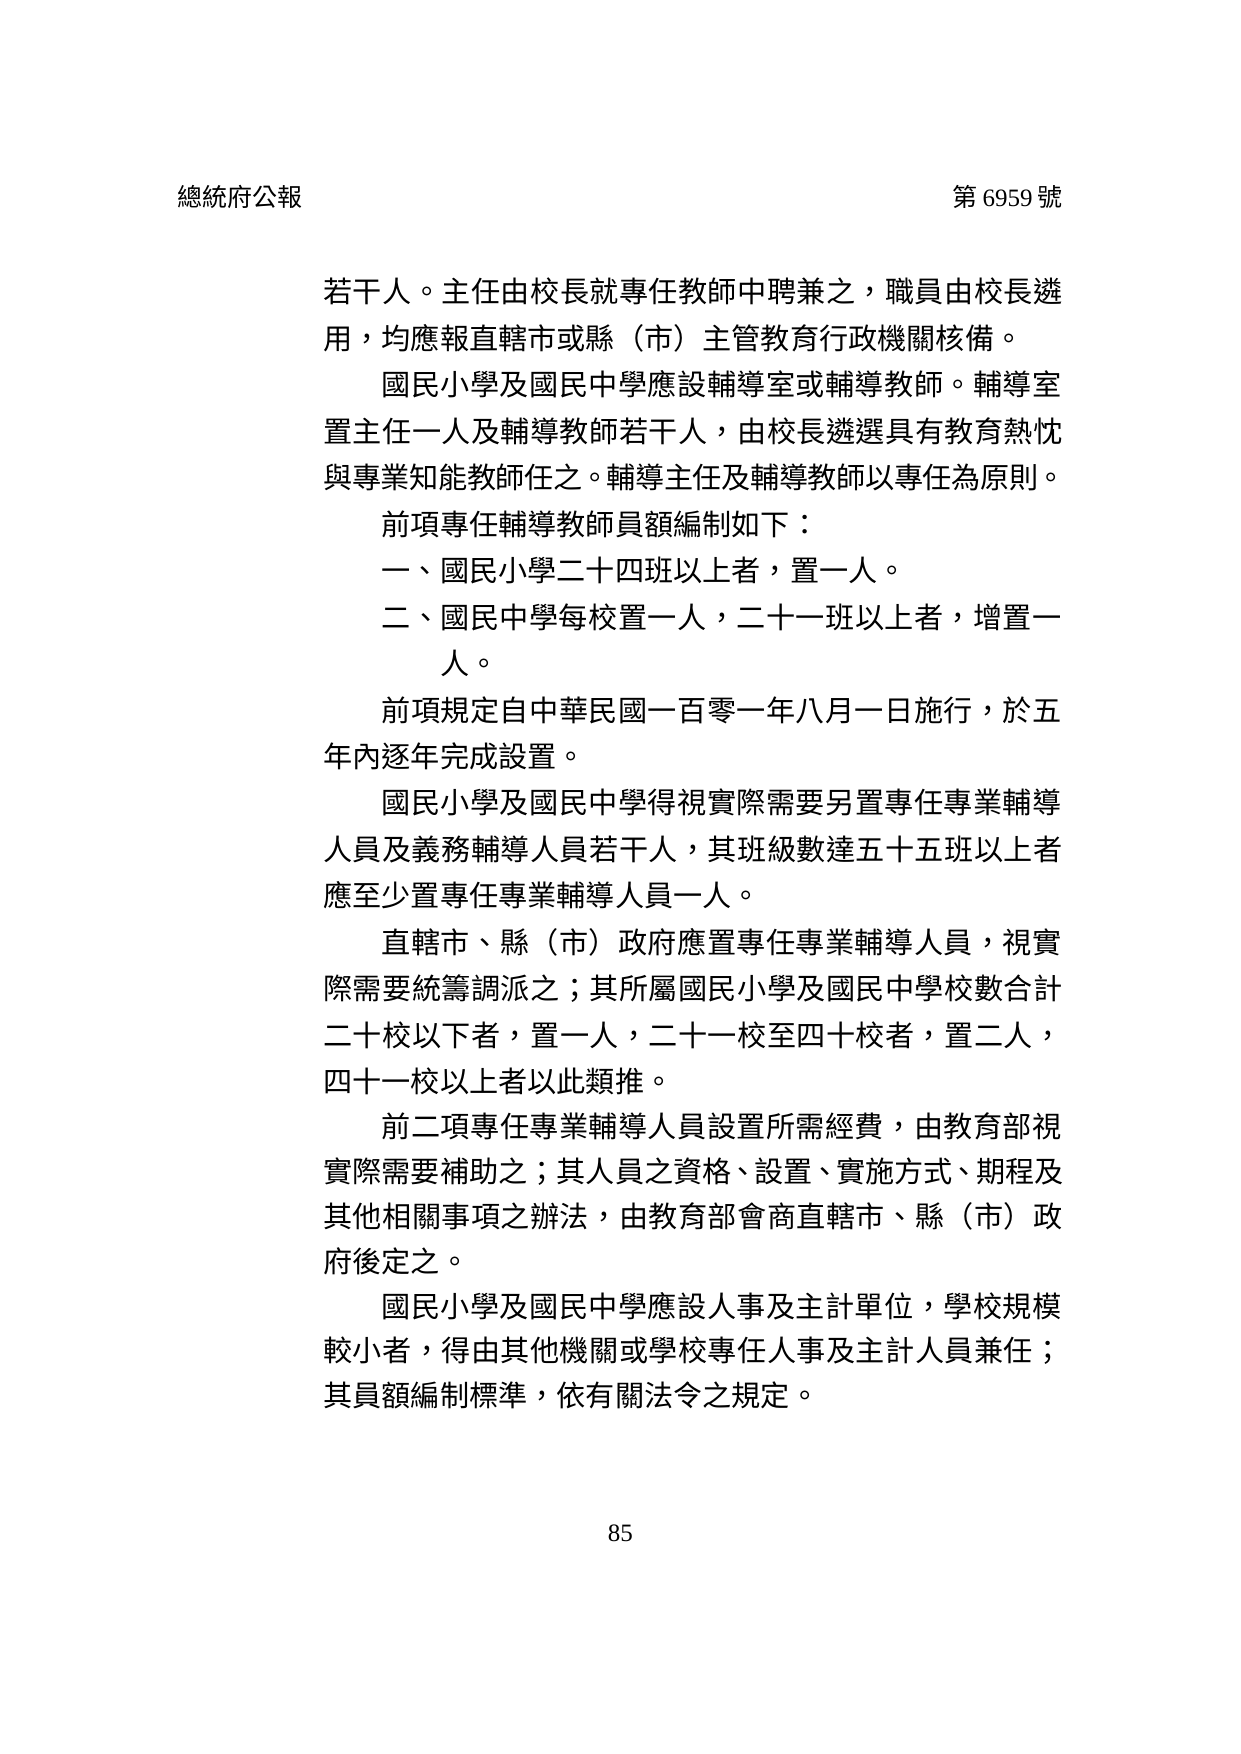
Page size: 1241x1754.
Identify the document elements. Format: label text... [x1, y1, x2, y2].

text 前項規定自中華民國一百零一年八月一日施行，於五年內逐年完成設置。 [323, 684, 1063, 777]
text 二、國民中學每校置一人，二十一班以上者，增置一人。 [381, 591, 1063, 684]
text 國民小學及國民中學得視實際需要另置專任專業輔導人員及義務輔導人員若干人，其班級數達五十五班以上者，應至少置專任專業輔導人員一人。 [323, 777, 1063, 916]
text 國民小學及國民中學應設人事及主計單位，學校規模較小者，得由其他機關或學校專任人事及主計人員兼任；其員額編制標準，依有關法令之規定。 [323, 1281, 1063, 1416]
text 一、國民小學二十四班以上者，置一人。 [381, 544, 1063, 591]
text 前二項專任專業輔導人員設置所需經費，由教育部視實際需要補助之；其人員之資格、設置、實施方式、期程及其他相關事項之辦法，由教育部會商直轄市、縣（市）政府後定之。 [323, 1102, 1063, 1281]
text 國民小學及國民中學應設輔導室或輔導教師。輔導室置主任一人及輔導教師若干人，由校長遴選具有教育熱忱與專業知能教師任之。輔導主任及輔導教師以專任為原則。 [323, 359, 1063, 498]
text 直轄市、縣（市）政府應置專任專業輔導人員，視實際需要統籌調派之；其所屬國民小學及國民中學校數合計二十校以下者，置一人，二十一校至四十校者，置二人，四十一校以上者以此類推。 [323, 916, 1063, 1102]
text 前項專任輔導教師員額編制如下： [323, 498, 1063, 544]
text 若干人。主任由校長就專任教師中聘兼之，職員由校長遴用，均應報直轄市或縣（市）主管教育行政機關核備。 [323, 266, 1063, 359]
